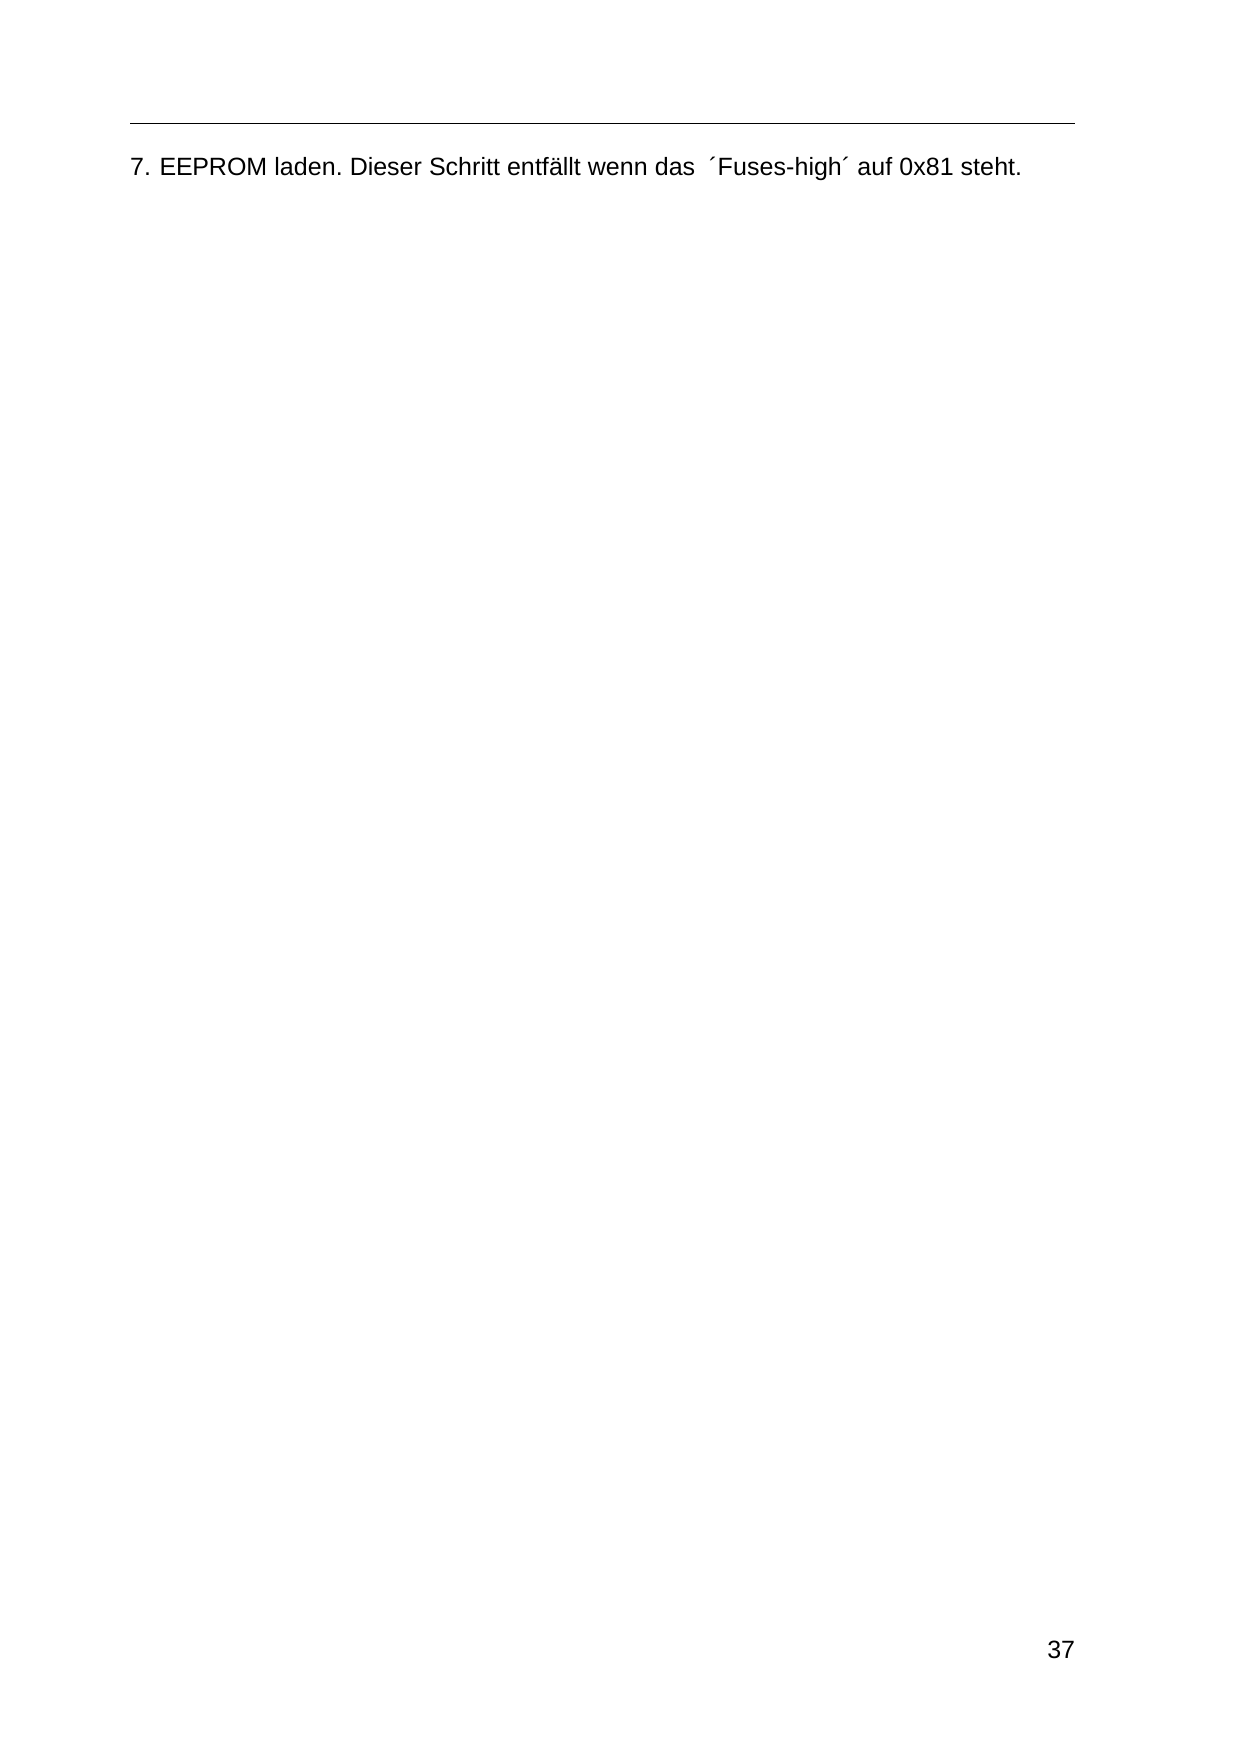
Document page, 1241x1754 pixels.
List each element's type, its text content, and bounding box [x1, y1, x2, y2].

list EEPROM laden. Dieser Schritt entfällt wenn das ´Fuses-high´ auf 0x81 steht. [130, 152, 1075, 181]
